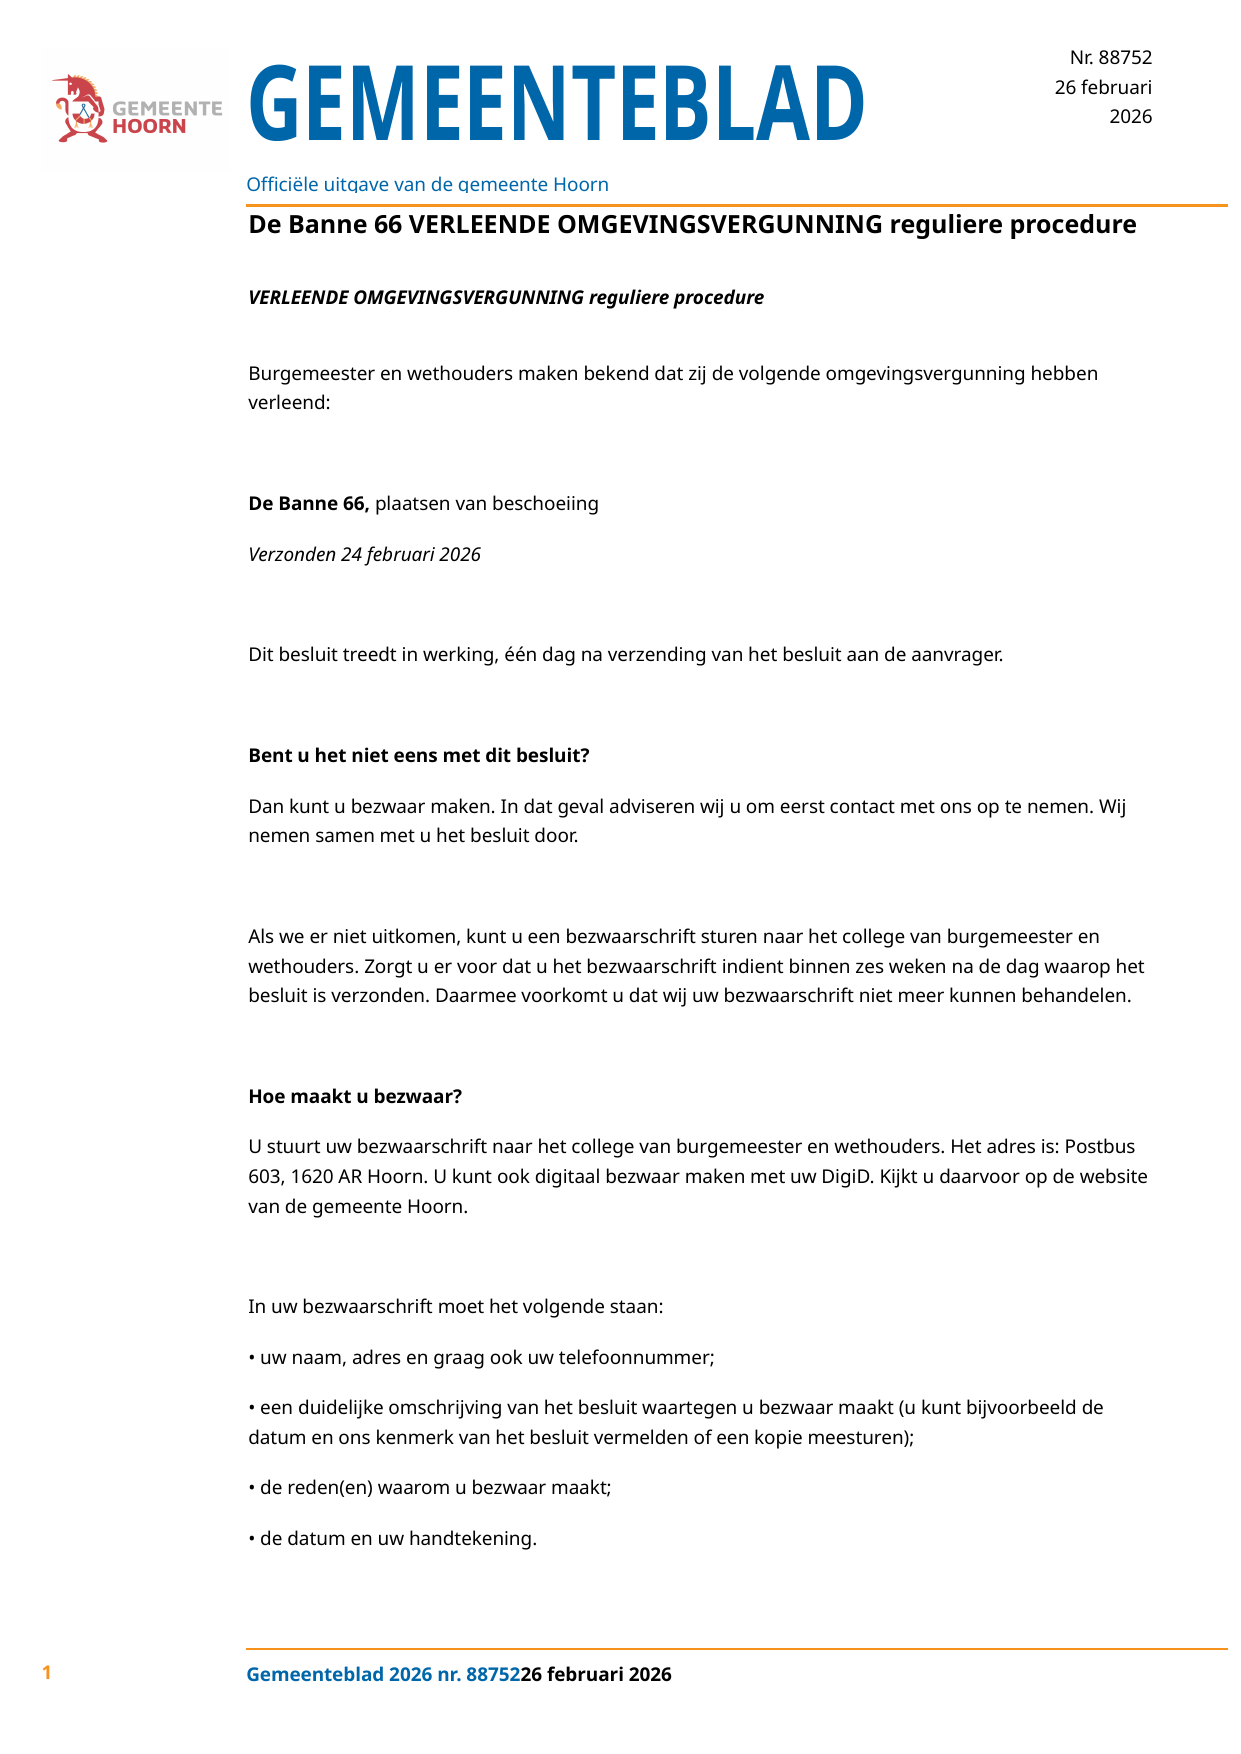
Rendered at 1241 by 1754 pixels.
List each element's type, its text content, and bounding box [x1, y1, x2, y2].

text Burgemeester en wethouders maken bekend dat zij de volgende omgevingsvergunning hebben verleend: [248, 360, 1152, 415]
text Hoe maakt u bezwaar? [248, 1083, 1152, 1109]
text • een duidelijke omschrijving van het besluit waartegen u bezwaar maakt (u kunt bijvoorbeeld de datum en ons kenmerk van het besluit vermelden of een kopie meesturen); [248, 1394, 1152, 1450]
text Verzonden 24 februari 2026 [248, 541, 1152, 567]
text • uw naam, adres en graag ook uw telefoonnummer; [248, 1344, 1152, 1370]
text De Banne 66 VERLEENDE OMGEVINGSVERGUNNING reguliere procedure [248, 207, 1152, 241]
text • de datum en uw handtekening. [248, 1525, 1152, 1551]
picture [41, 47, 231, 172]
text Dit besluit treedt in werking, één dag na verzending van het besluit aan de aanvrager. [248, 642, 1152, 667]
text In uw bezwaarschrift moet het volgende staan: [248, 1294, 1152, 1319]
text Dan kunt u bezwaar maken. In dat geval adviseren wij u om eerst contact met ons op te nemen. Wij nemen samen met u het besluit door. [248, 793, 1152, 848]
text De Banne 66, plaatsen van beschoeiing [248, 490, 1152, 516]
text Als we er niet uitkomen, kunt u een bezwaarschrift sturen naar het college van burgemeester en wethouders. Zorgt u er voor dat u het bezwaarschrift indient binnen zes weken na de dag waarop het besluit is verzonden. Daarmee voorkomt u dat wij uw bezwaarschrift niet meer kunnen behandelen. [248, 923, 1152, 1008]
text VERLEENDE OMGEVINGSVERGUNNING reguliere procedure [248, 284, 1152, 309]
text • de reden(en) waarom u bezwaar maakt; [248, 1474, 1152, 1500]
text Bent u het niet eens met dit besluit? [248, 742, 1152, 768]
text U stuurt uw bezwaarschrift naar het college van burgemeester en wethouders. Het adres is: Postbus 603, 1620 AR Hoorn. U kunt ook digitaal bezwaar maken met uw DigiD. Kijkt u daarvoor op de website van de gemeente Hoorn. [248, 1134, 1152, 1219]
